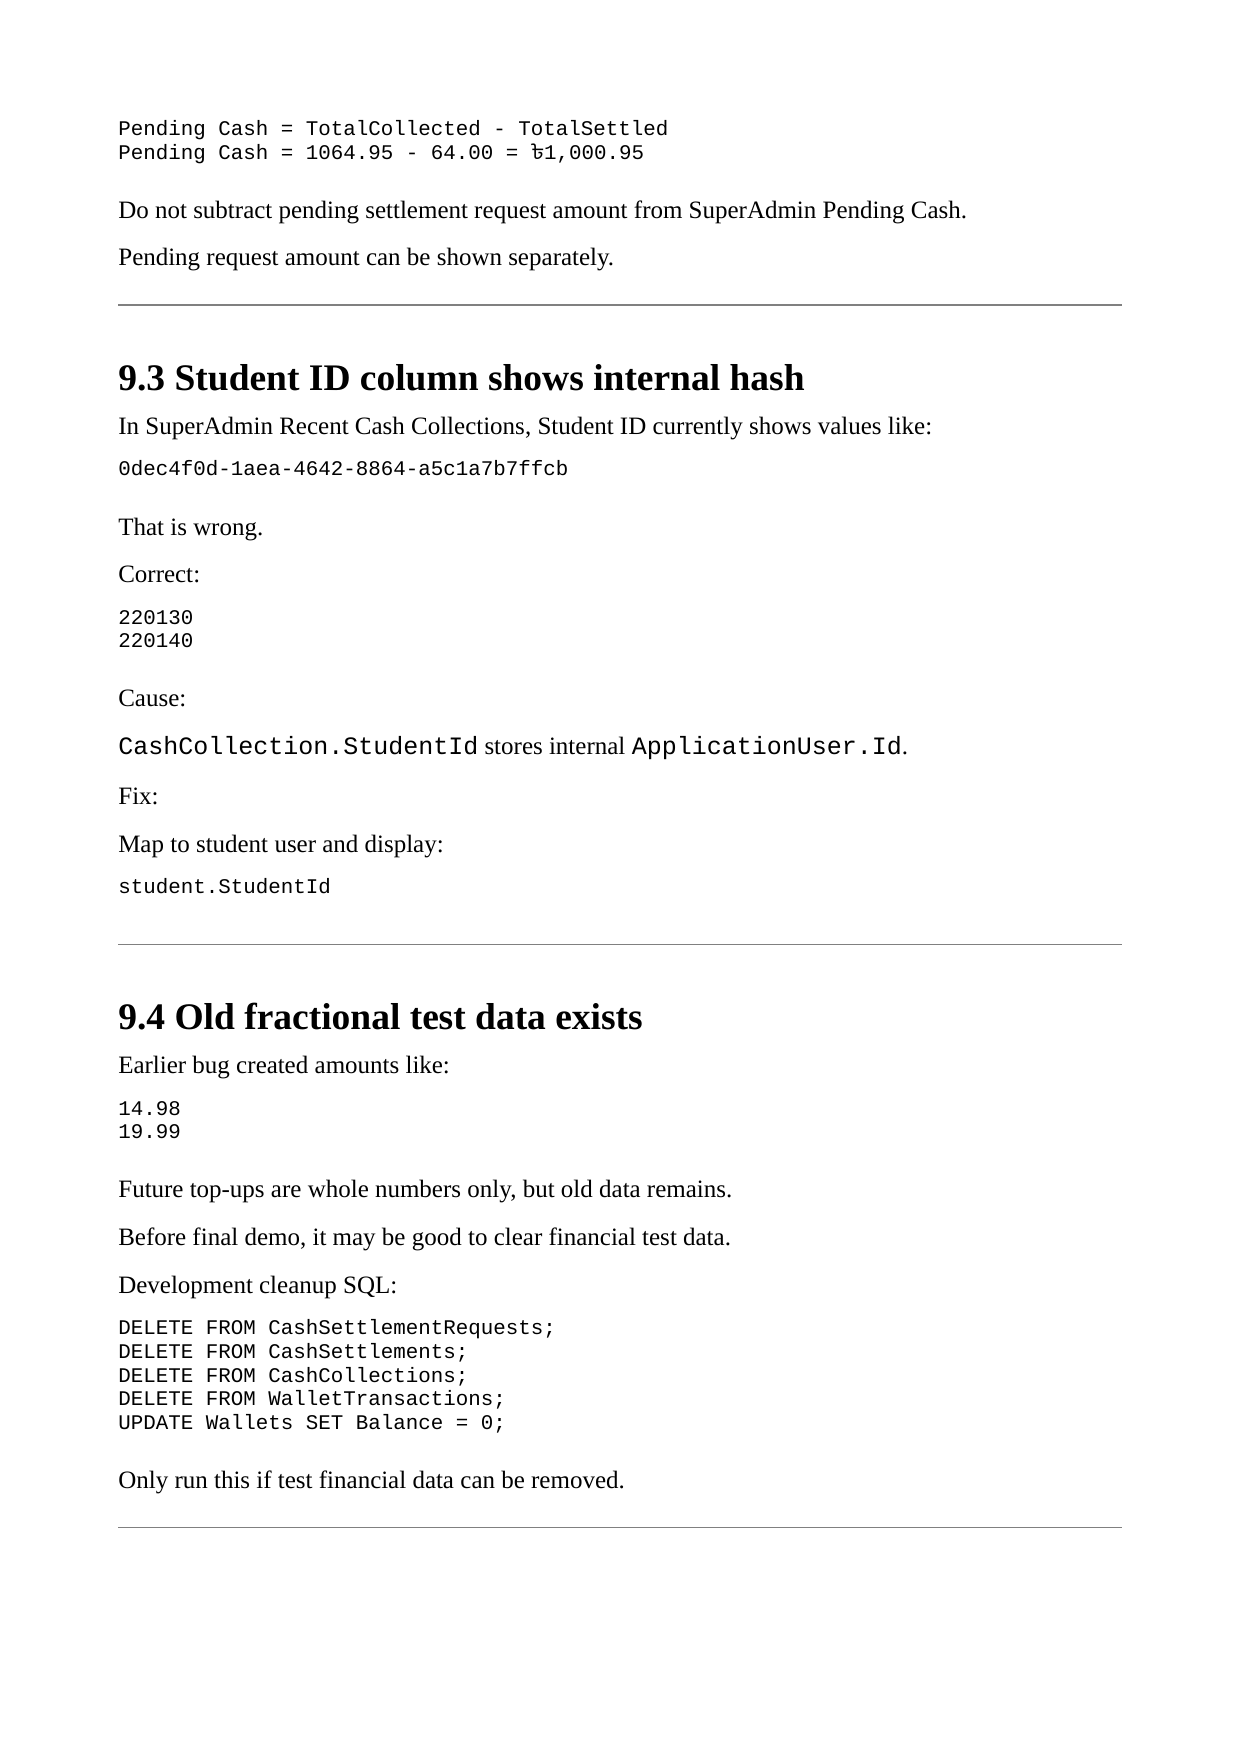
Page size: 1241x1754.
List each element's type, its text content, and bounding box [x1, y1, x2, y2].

text Earlier bug created amounts like: [118, 1050, 1122, 1079]
text DELETE FROM CashSettlements; [118, 1341, 1122, 1365]
text DELETE FROM CashSettlementRequests; [118, 1317, 1122, 1341]
text 220140 [118, 630, 1122, 654]
subtitle 9.3 Student ID column shows internal hash [118, 355, 1122, 398]
text Do not subtract pending settlement request amount from SuperAdmin Pending Cash. [118, 195, 1122, 224]
text Map to student user and display: [118, 829, 1122, 857]
text 19.99 [118, 1121, 1122, 1145]
text Pending Cash = TotalCollected - TotalSettled [118, 118, 1122, 142]
text Development cleanup SQL: [118, 1270, 1122, 1298]
text 14.98 [118, 1098, 1122, 1121]
text Correct: [118, 559, 1122, 588]
subtitle 9.4 Old fractional test data exists [118, 994, 1122, 1038]
text 0dec4f0d-1aea-4642-8864-a5c1a7b7ffcb [118, 458, 1122, 482]
text Pending request amount can be shown separately. [118, 242, 1122, 271]
text Pending Cash = 1064.95 - 64.00 = ৳1,000.95 [118, 142, 1122, 165]
text 220130 [118, 607, 1122, 630]
text student.StudentId [118, 876, 1122, 900]
text Only run this if test financial data can be removed. [118, 1465, 1122, 1494]
text DELETE FROM WalletTransactions; [118, 1388, 1122, 1412]
text DELETE FROM CashCollections; [118, 1365, 1122, 1388]
text Cause: [118, 683, 1122, 712]
text Fix: [118, 781, 1122, 810]
text Future top-ups are whole numbers only, but old data remains. [118, 1174, 1122, 1203]
text Before final demo, it may be good to clear financial test data. [118, 1222, 1122, 1251]
text CashCollection.StudentId stores internal ApplicationUser.Id. [118, 731, 1122, 762]
text That is wrong. [118, 512, 1122, 540]
text UPDATE Wallets SET Balance = 0; [118, 1412, 1122, 1436]
text In SuperAdmin Recent Cash Collections, Student ID currently shows values like: [118, 411, 1122, 439]
